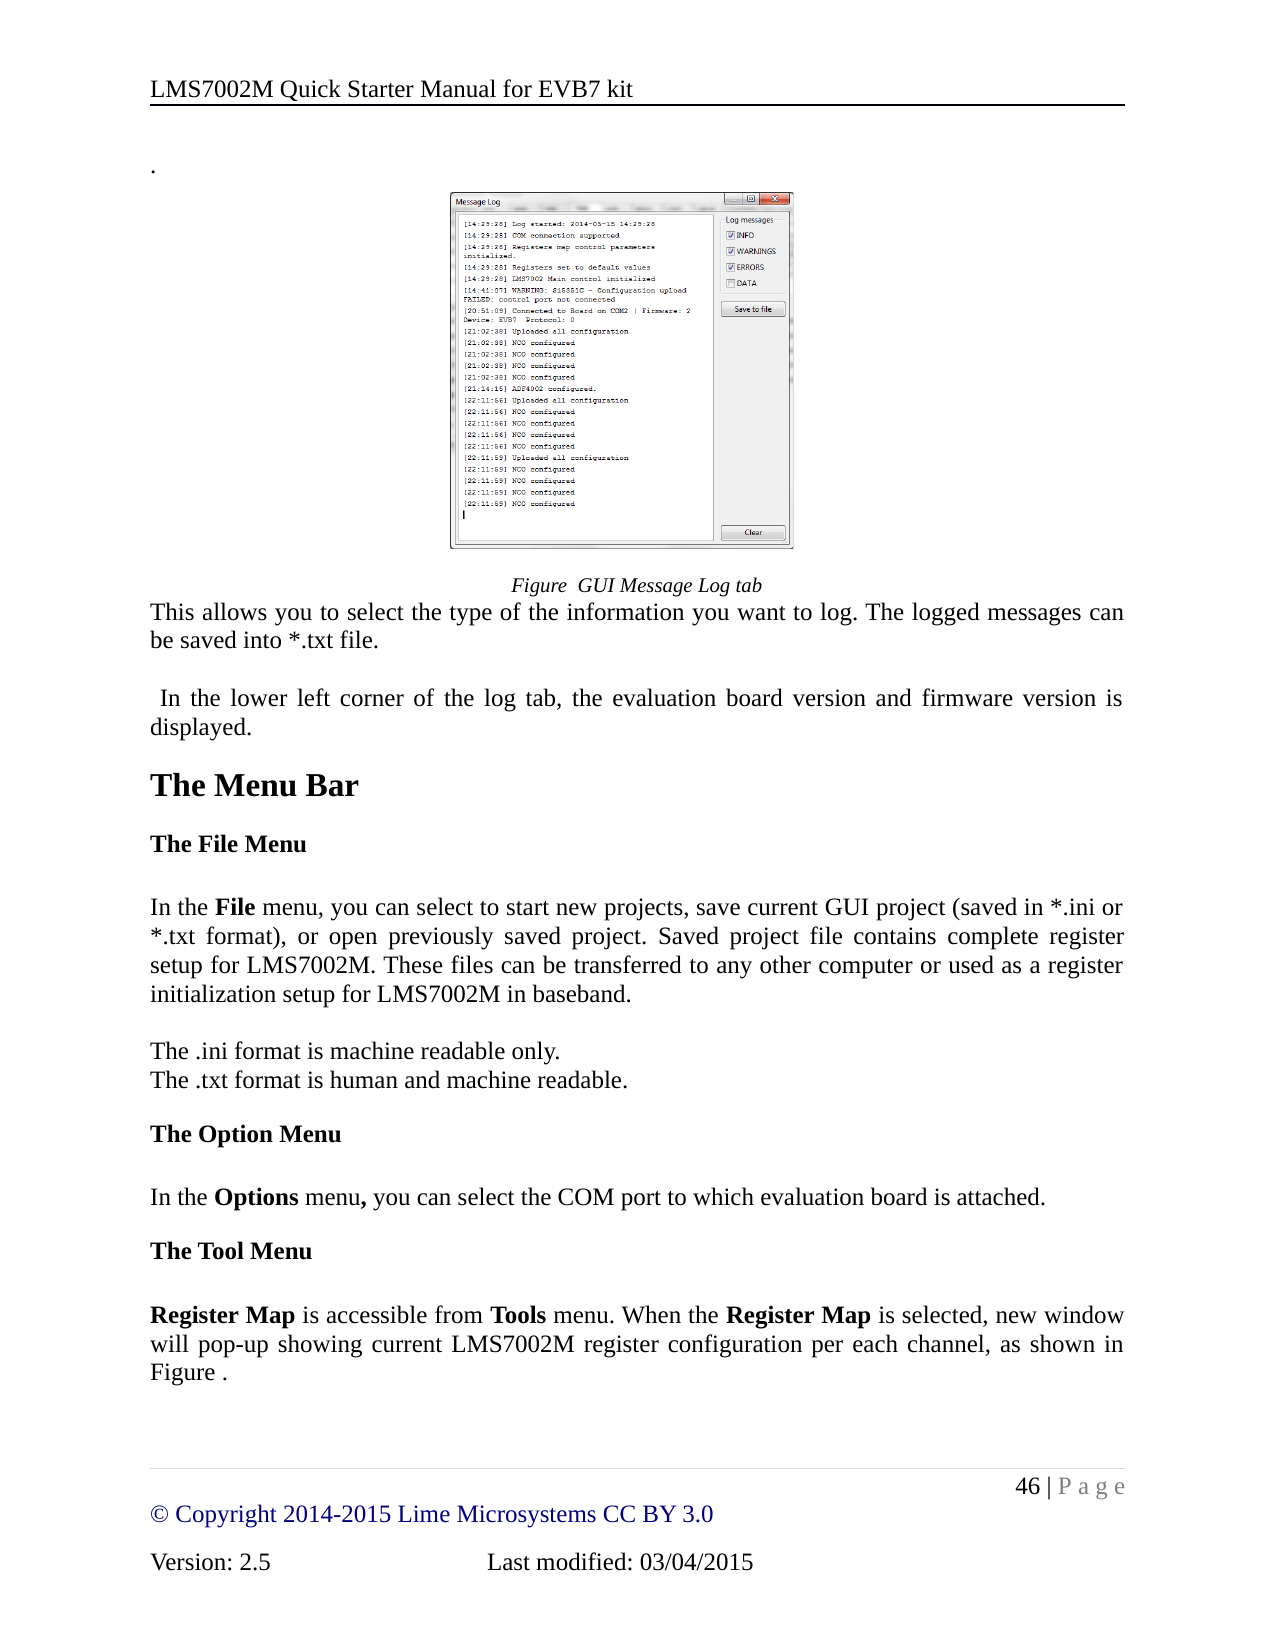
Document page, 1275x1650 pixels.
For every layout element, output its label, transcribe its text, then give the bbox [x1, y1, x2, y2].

text The .txt format is human and machine readable. [150, 1065, 1125, 1094]
text . [150, 150, 1125, 179]
picture [450, 192, 794, 549]
subtitle The Menu Bar [150, 765, 1125, 804]
text In the Options menu, you can select the COM port to which evaluation board is attached. [150, 1182, 1125, 1211]
subtitle The File Menu [150, 829, 1125, 857]
text In the lower left corner of the log tab, the evaluation board version and firmware version is displayed. [150, 683, 1125, 740]
text In the File menu, you can select to start new projects, save current GUI project (saved in *.ini or *.txt format), or open previously saved project. Saved project file contains complete register setup for LMS7002M. These files can be transferred to any other computer or used as a register initialization setup for LMS7002M in baseband. [150, 892, 1125, 1007]
subtitle The Option Menu [150, 1119, 1125, 1147]
text This allows you to select the type of the information you want to log. The logged messages can be saved into *.txt file. [150, 597, 1125, 654]
subtitle The Tool Menu [150, 1236, 1125, 1265]
text Register Map is accessible from Tools menu. When the Register Map is selected, new window will pop-up showing current LMS7002M register configuration per each channel, as shown in Figure . [150, 1300, 1125, 1386]
text The .ini format is machine readable only. [150, 1036, 1125, 1065]
text Figure GUI Message Log tab [150, 572, 1125, 597]
